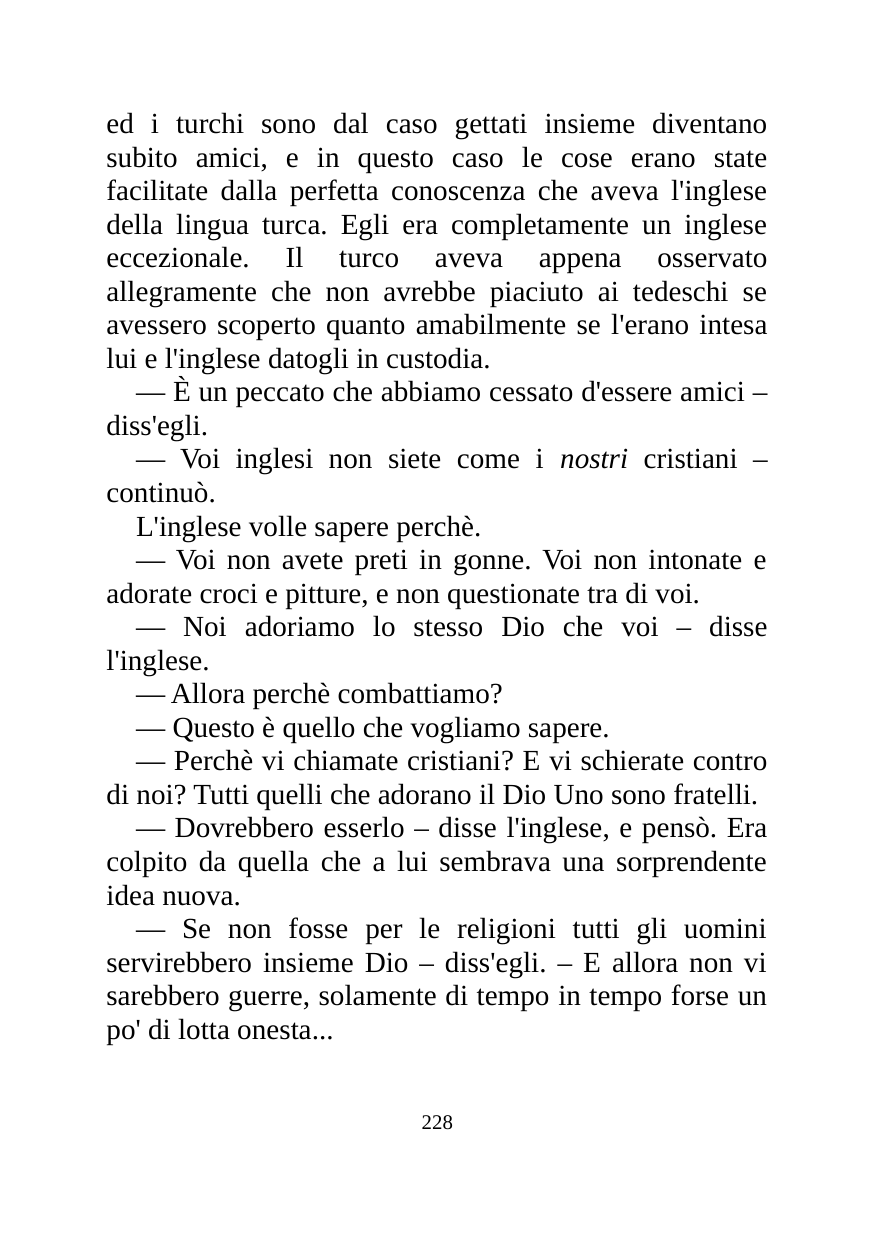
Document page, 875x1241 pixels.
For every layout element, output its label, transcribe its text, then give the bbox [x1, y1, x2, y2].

text — Voi non avete preti in gonne. Voi non intonate e adorate croci e pitture, e non questionate tra di voi. [106, 542, 768, 609]
text ed i turchi sono dal caso gettati insieme diventano subito amici, e in questo caso le cose erano state facilitate dalla perfetta conoscenza che aveva l'inglese della lingua turca. Egli era completamente un inglese eccezionale. Il turco aveva appena osservato allegramente che non avrebbe piaciuto ai tedeschi se avessero scoperto quanto amabilmente se l'erano intesa lui e l'inglese datogli in custodia. [106, 106, 768, 374]
text — Voi inglesi non siete come i nostri cristiani – continuò. [106, 442, 768, 509]
text — Allora perchè combattiamo? [106, 676, 768, 710]
text — Questo è quello che vogliamo sapere. [106, 710, 768, 743]
text — Perchè vi chiamate cristiani? E vi schierate contro di noi? Tutti quelli che adorano il Dio Uno sono fratelli. [106, 743, 768, 811]
text — È un peccato che abbiamo cessato d'essere amici – diss'egli. [106, 374, 768, 442]
text — Dovrebbero esserlo – disse l'inglese, e pensò. Era colpito da quella che a lui sembrava una sorprendente idea nuova. [106, 811, 768, 911]
text — Se non fosse per le religioni tutti gli uomini servirebbero insieme Dio – diss'egli. – E allora non vi sarebbero guerre, solamente di tempo in tempo forse un po' di lotta onesta... [106, 911, 768, 1045]
text L'inglese volle sapere perchè. [106, 509, 768, 542]
text — Noi adoriamo lo stesso Dio che voi – disse l'inglese. [106, 609, 768, 676]
